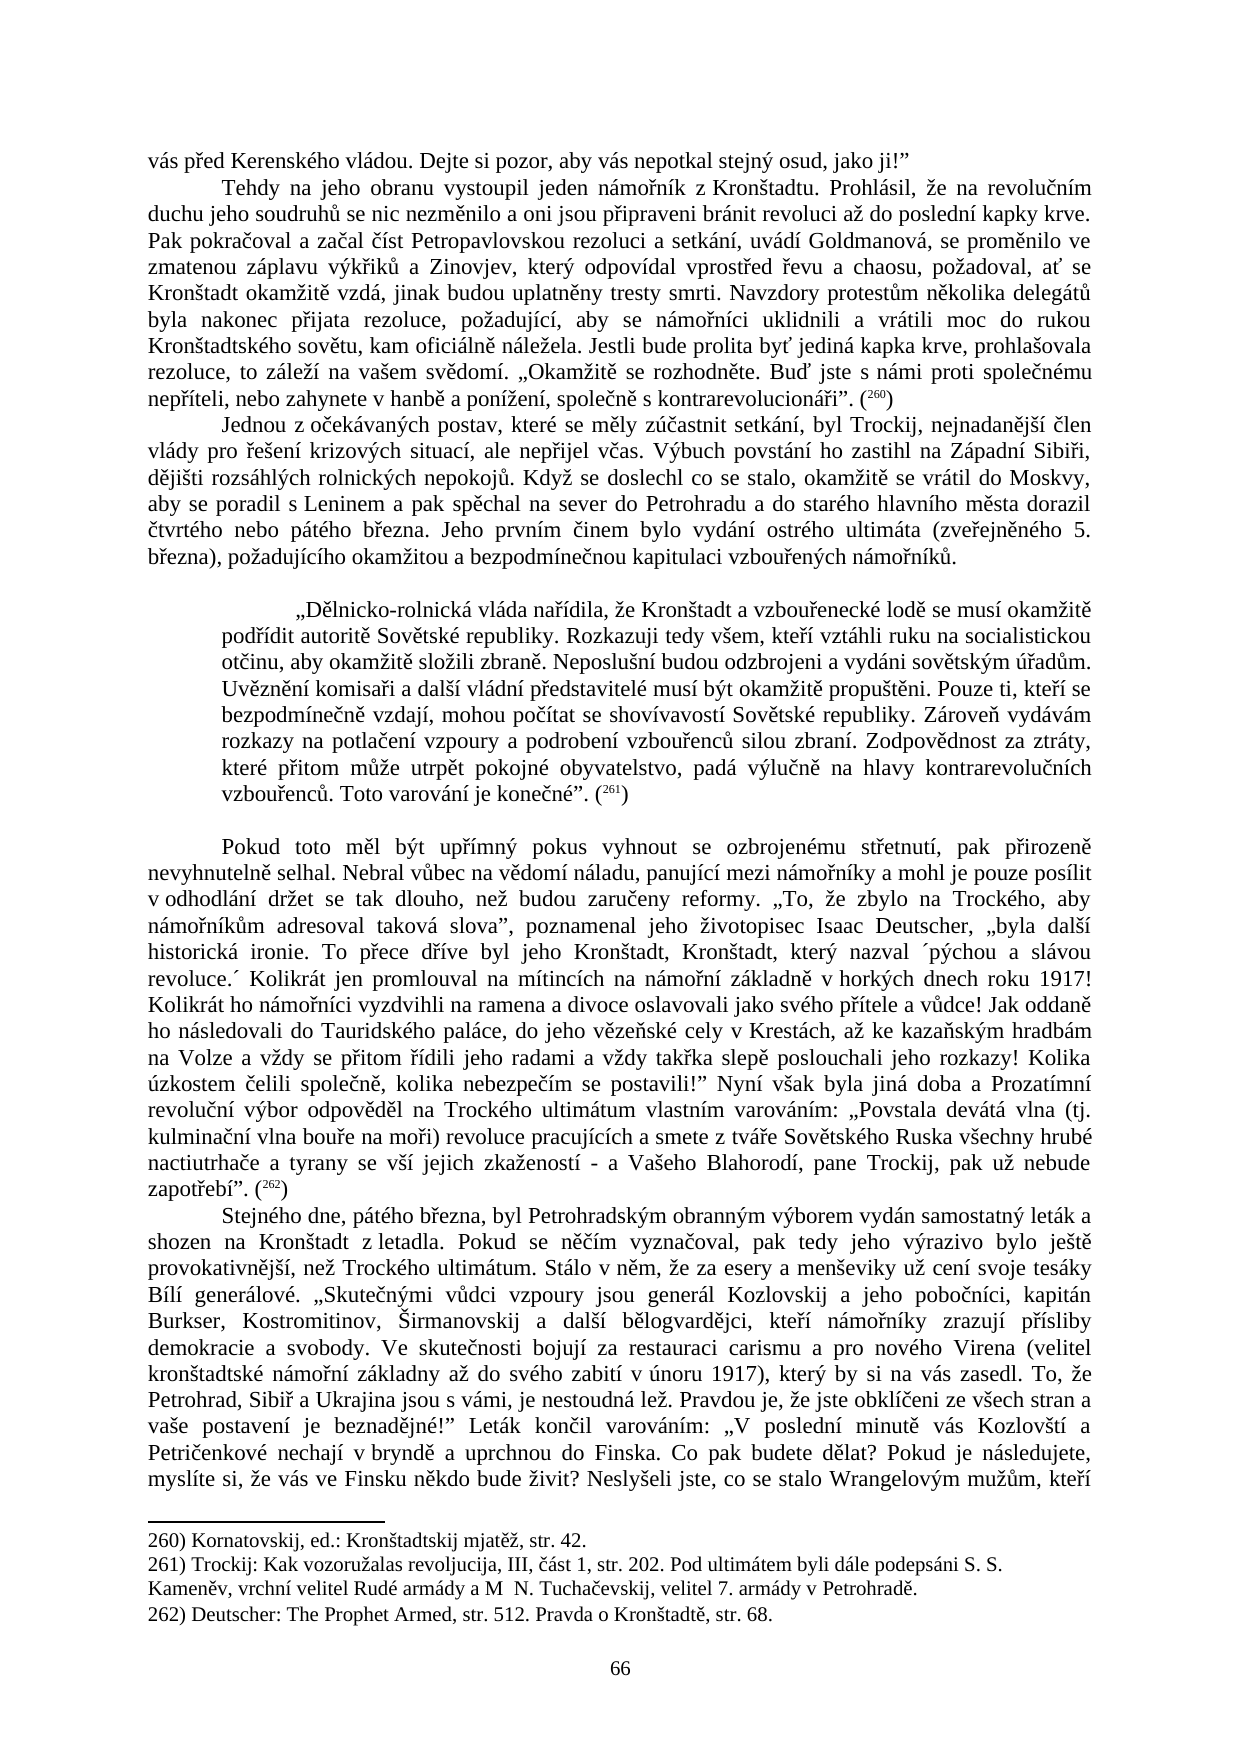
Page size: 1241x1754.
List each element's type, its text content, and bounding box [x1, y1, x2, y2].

text „Dělnicko-rolnická vláda nařídila, že Kronštadt a vzbouřenecké lodě se musí okamžitě podřídit autoritě Sovětské republiky. Rozkazuji tedy všem, kteří vztáhli ruku na socialistickou otčinu, aby okamžitě složili zbraně. Neposlušní budou odzbrojeni a vydáni sovětským úřadům. Uvěznění komisaři a další vládní představitelé musí být okamžitě propuštěni. Pouze ti, kteří se bezpodmínečně vzdají, mohou počítat se shovívavostí Sovětské republiky. Zároveň vydávám rozkazy na potlačení vzpoury a podrobení vzbouřenců silou zbraní. Zodpovědnost za ztráty, které přitom může utrpět pokojné obyvatelstvo, padá výlučně na hlavy kontrarevolučních vzbouřenců. Toto varování je konečné”. () [221, 596, 1093, 806]
text ) Deutscher: The Prophet Armed, str. 512. Pravda o Kronštadtě, str. 68. [148, 1600, 1093, 1627]
text ) Trockij: Kak vozoružalas revoljucija, III, část 1, str. 202. Pod ultimátem byli dále podepsáni S. S. Kameněv, vrchní velitel Rudé armády a M N. Tuchačevskij, velitel 7. armády v Petrohradě. [148, 1552, 1093, 1600]
text Stejného dne, pátého března, byl Petrohradským obranným výborem vydán samostatný leták a shozen na Kronštadt z letadla. Pokud se něčím vyznačoval, pak tedy jeho výrazivo bylo ještě provokativnější, než Trockého ultimátum. Stálo v něm, že za esery a menševiky už cení svoje tesáky Bílí generálové. „Skutečnými vůdci vzpoury jsou generál Kozlovskij a jeho pobočníci, kapitán Burkser, Kostromitinov, Širmanovskij a další bělogvardějci, kteří námořníky zrazují přísliby demokracie a svobody. Ve skutečnosti bojují za restauraci carismu a pro nového Virena (velitel kronštadtské námořní základny až do svého zabití v únoru 1917), který by si na vás zasedl. To, že Petrohrad, Sibiř a Ukrajina jsou s vámi, je nestoudná lež. Pravdou je, že jste obklíčeni ze všech stran a vaše postavení je beznadějné!” Leták končil varováním: „V poslední minutě vás Kozlovští a Petričenkové nechají v bryndě a uprchnou do Finska. Co pak budete dělat? Pokud je následujete, myslíte si, že vás ve Finsku někdo bude živit? Neslyšeli jste, co se stalo Wrangelovým mužům, kteří [148, 1202, 1093, 1492]
text ) Kornatovskij, ed.: Kronštadtskij mjatěž, str. 42. [148, 1528, 1093, 1552]
text Jednou z očekávaných postav, které se měly zúčastnit setkání, byl Trockij, nejnadanější člen vlády pro řešení krizových situací, ale nepřijel včas. Výbuch povstání ho zastihl na Západní Sibiři, dějišti rozsáhlých rolnických nepokojů. Když se doslechl co se stalo, okamžitě se vrátil do Moskvy, aby se poradil s Leninem a pak spěchal na sever do Petrohradu a do starého hlavního města dorazil čtvrtého nebo pátého března. Jeho prvním činem bylo vydání ostrého ultimáta (zveřejněného 5. března), požadujícího okamžitou a bezpodmínečnou kapitulaci vzbouřených námořníků. [148, 411, 1093, 569]
text vás před Kerenského vládou. Dejte si pozor, aby vás nepotkal stejný osud, jako ji!” [148, 148, 1093, 174]
text Pokud toto měl být upřímný pokus vyhnout se ozbrojenému střetnutí, pak přirozeně nevyhnutelně selhal. Nebral vůbec na vědomí náladu, panující mezi námořníky a mohl je pouze posílit v odhodlání držet se tak dlouho, než budou zaručeny reformy. „To, že zbylo na Trockého, aby námořníkům adresoval taková slova”, poznamenal jeho životopisec Isaac Deutscher, „byla další historická ironie. To přece dříve byl jeho Kronštadt, Kronštadt, který nazval ´pýchou a slávou revoluce.´ Kolikrát jen promlouval na mítincích na námořní základně v horkých dnech roku 1917! Kolikrát ho námořníci vyzdvihli na ramena a divoce oslavovali jako svého přítele a vůdce! Jak oddaně ho následovali do Tauridského paláce, do jeho vězeňské cely v Krestách, až ke kazaňským hradbám na Volze a vždy se přitom řídili jeho radami a vždy takřka slepě poslouchali jeho rozkazy! Kolika úzkostem čelili společně, kolika nebezpečím se postavili!” Nyní však byla jiná doba a Prozatímní revoluční výbor odpověděl na Trockého ultimátum vlastním varováním: „Povstala devátá vlna (tj. kulminační vlna bouře na moři) revoluce pracujících a smete z tváře Sovětského Ruska všechny hrubé nactiutrhače a tyrany se vší jejich zkažeností - a Vašeho Blahorodí, pane Trockij, pak už nebude zapotřebí”. () [148, 833, 1093, 1202]
text Tehdy na jeho obranu vystoupil jeden námořník z Kronštadtu. Prohlásil, že na revolučním duchu jeho soudruhů se nic nezměnilo a oni jsou připraveni bránit revoluci až do poslední kapky krve. Pak pokračoval a začal číst Petropavlovskou rezoluci a setkání, uvádí Goldmanová, se proměnilo ve zmatenou záplavu výkřiků a Zinovjev, který odpovídal vprostřed řevu a chaosu, požadoval, ať se Kronštadt okamžitě vzdá, jinak budou uplatněny tresty smrti. Navzdory protestům několika delegátů byla nakonec přijata rezoluce, požadující, aby se námořníci uklidnili a vrátili moc do rukou Kronštadtského sovětu, kam oficiálně náležela. Jestli bude prolita byť jediná kapka krve, prohlašovala rezoluce, to záleží na vašem svědomí. „Okamžitě se rozhodněte. Buď jste s námi proti společnému nepříteli, nebo zahynete v hanbě a ponížení, společně s kontrarevolucionáři”. () [148, 174, 1093, 411]
